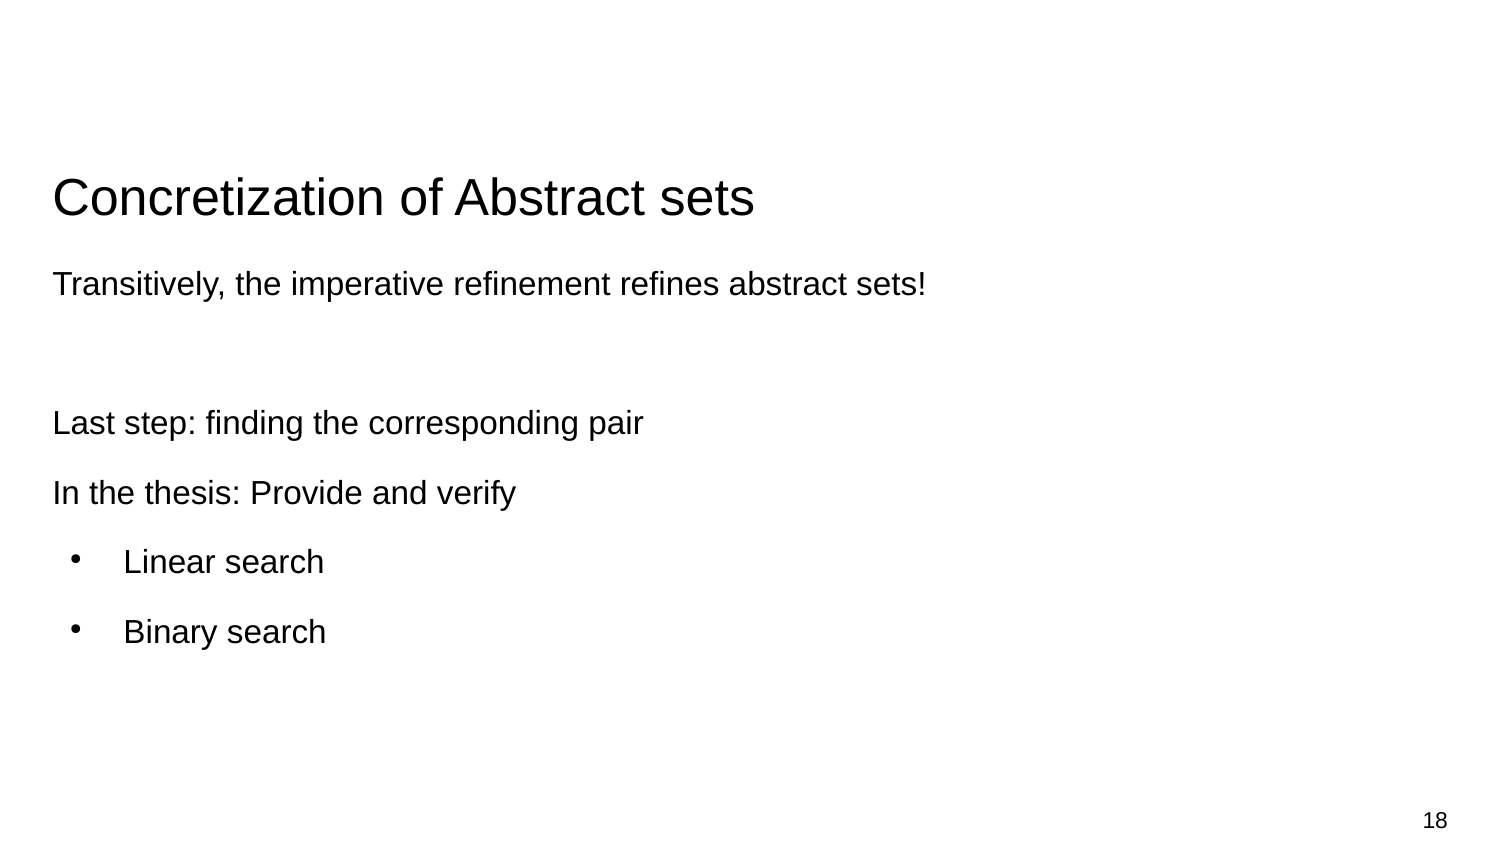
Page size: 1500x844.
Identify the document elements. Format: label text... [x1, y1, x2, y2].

list Transitively, the imperative refinement refines abstract sets! Last step: finding the corresponding pair In the thesis: Provide and verify Linear search Binary search [52, 262, 1449, 771]
title Concretization of Abstract sets [52, 159, 1449, 227]
